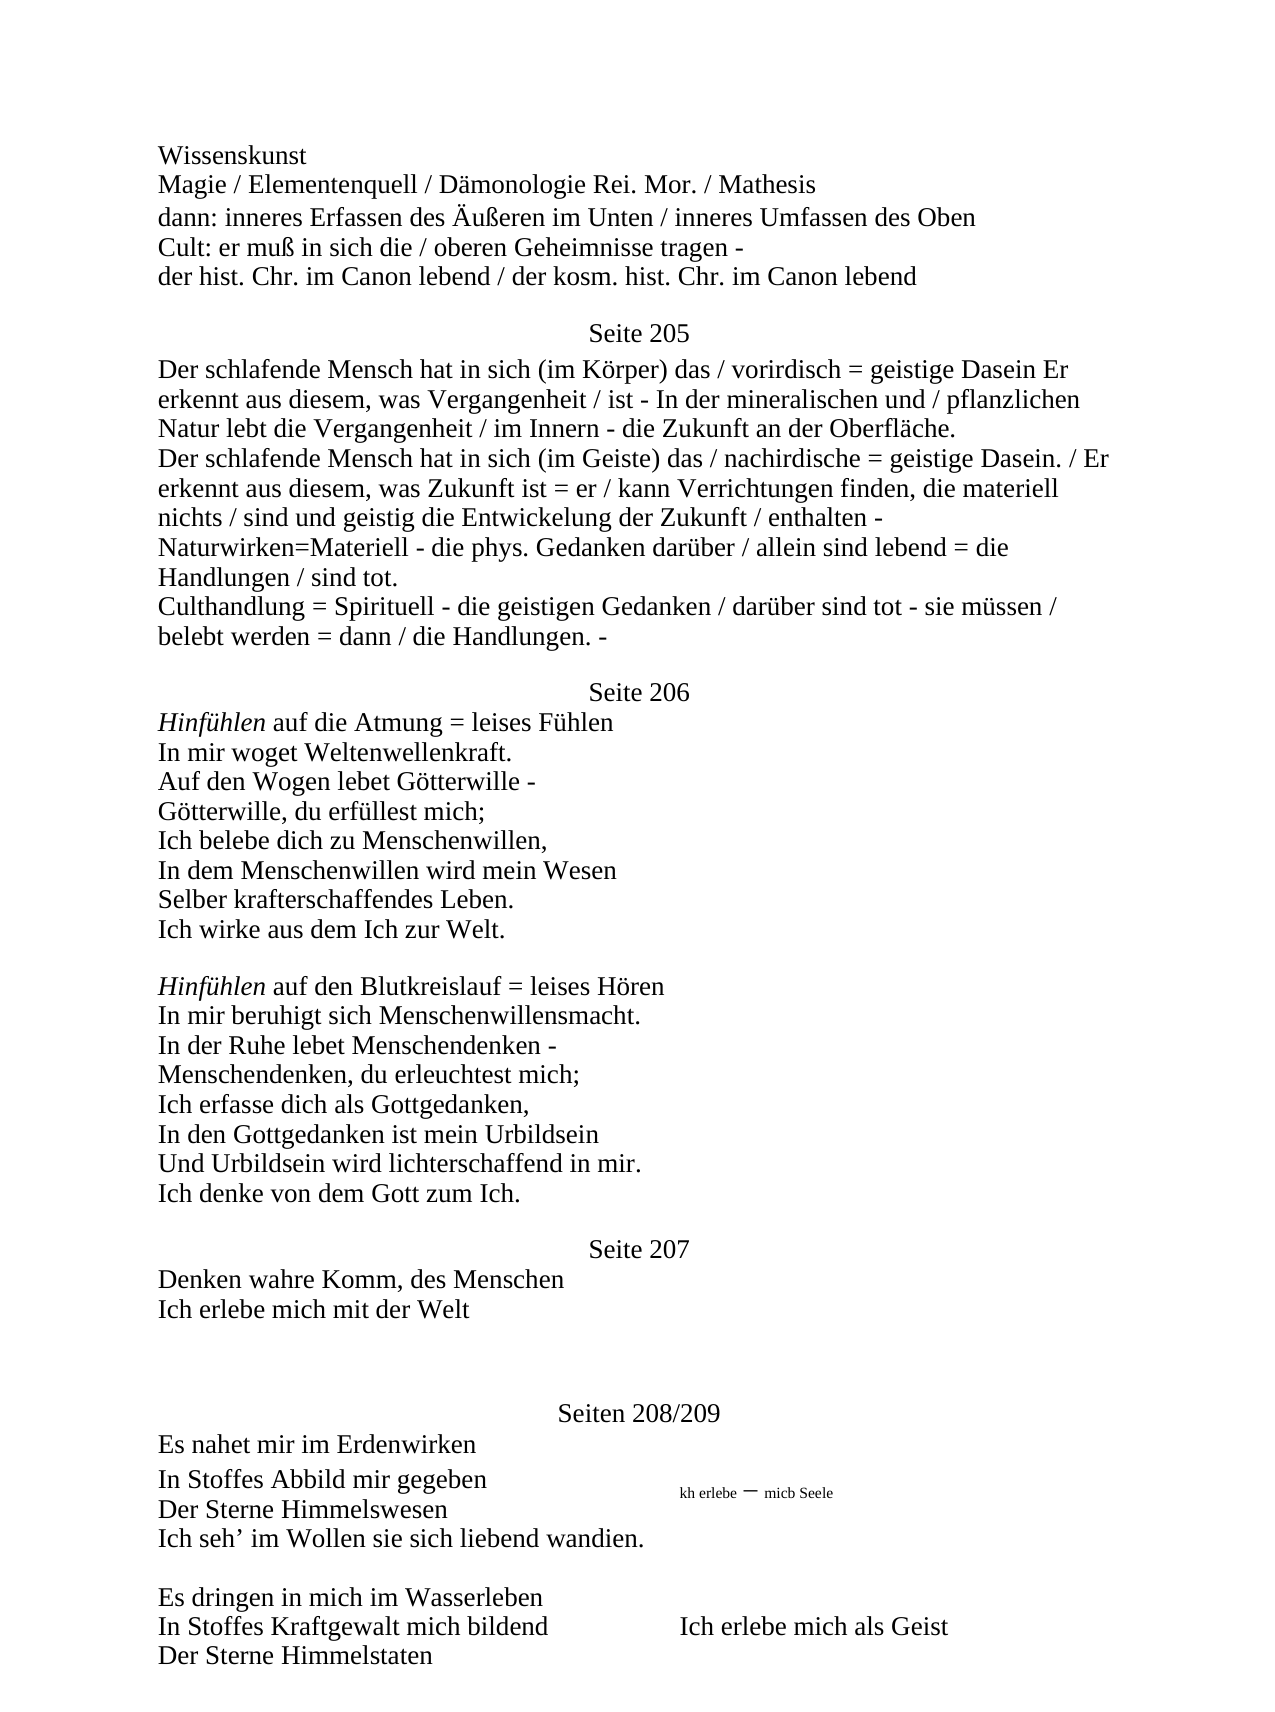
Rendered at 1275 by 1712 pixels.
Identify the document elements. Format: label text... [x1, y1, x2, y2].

text dann: inneres Erfassen des Äußeren im Unten / inneres Umfassen des Oben [158, 203, 1120, 233]
text Magie / Elementenquell / Dämonologie Rei. Mor. / Mathesis [158, 170, 1120, 199]
text Denken wahre Komm, des Menschen [158, 1265, 1120, 1294]
text Ich erfasse dich als Gottgedanken, [158, 1090, 1120, 1119]
text Der schlafende Mensch hat in sich (im Körper) das / vorirdisch = geistige Dasein Er erkennt aus diesem, was Vergangenheit / ist - In der mineralischen und / pflanzlichen Natur lebt die Vergangenheit / im Innern - die Zukunft an der Oberfläche. [158, 355, 1120, 444]
text Ich belebe dich zu Menschenwillen, [158, 826, 1120, 856]
text Seite 207 [158, 1235, 1120, 1265]
text In der Ruhe lebet Menschendenken - [158, 1031, 1120, 1060]
text Culthandlung = Spirituell - die geistigen Gedanken / darüber sind tot - sie müssen / belebt werden = dann / die Handlungen. - [158, 592, 1120, 651]
text Menschendenken, du erleuchtest mich; [158, 1060, 1120, 1090]
text In Stoffes Kraftgewalt mich bildend Ich erlebe mich als Geist [158, 1612, 1120, 1642]
text In den Gottgedanken ist mein Urbildsein [158, 1119, 1120, 1149]
text Seite 206 [158, 678, 1120, 708]
text In mir beruhigt sich Menschenwillensmacht. [158, 1001, 1120, 1031]
text Hinfühlen auf die Atmung = leises Fühlen [158, 708, 1120, 737]
text Ich denke von dem Gott zum Ich. [158, 1179, 1120, 1208]
text In dem Menschenwillen wird mein Wesen [158, 856, 1120, 885]
text Seiten 208/209 [158, 1397, 1120, 1428]
text Auf den Wogen lebet Götterwille - [158, 767, 1120, 797]
text Hinfühlen auf den Blutkreislauf = leises Hören [158, 972, 1120, 1001]
text Selber krafterschaffendes Leben. [158, 885, 1120, 915]
text Cult: er muß in sich die / oberen Geheimnisse tragen - [158, 233, 1120, 262]
text Seite 205 [158, 319, 1120, 348]
text der hist. Chr. im Canon lebend / der kosm. hist. Chr. im Canon lebend [158, 262, 1120, 292]
text Götterwille, du erfüllest mich; [158, 797, 1120, 826]
text Naturwirken=Materiell - die phys. Gedanken darüber / allein sind lebend = die Handlungen / sind tot. [158, 533, 1120, 592]
text Ich seh’ im Wollen sie sich liebend wandien. [158, 1525, 1120, 1554]
text Der schlafende Mensch hat in sich (im Geiste) das / nachirdische = geistige Dasein. / Er erkennt aus diesem, was Zukunft ist = er / kann Verrichtungen finden, die materiell nichts / sind und geistig die Entwickelung der Zukunft / enthalten - [158, 444, 1120, 533]
text Ich erlebe mich mit der Welt [158, 1294, 1120, 1324]
text Es dringen in mich im Wasserleben [158, 1581, 1120, 1612]
text Der Sterne Himmelstaten [158, 1642, 1120, 1670]
text In Stoffes Abbild mir gegeben kh erlebe _ micb Seele [158, 1459, 1120, 1496]
text Es nahet mir im Erdenwirken [158, 1428, 1120, 1459]
text Ich wirke aus dem Ich zur Welt. [158, 915, 1120, 944]
text Wissenskunst [158, 141, 1120, 170]
text In mir woget Weltenwellenkraft. [158, 737, 1120, 767]
text Und Urbildsein wird lichterschaffend in mir. [158, 1149, 1120, 1179]
text Der Sterne Himmelswesen [158, 1496, 1120, 1525]
